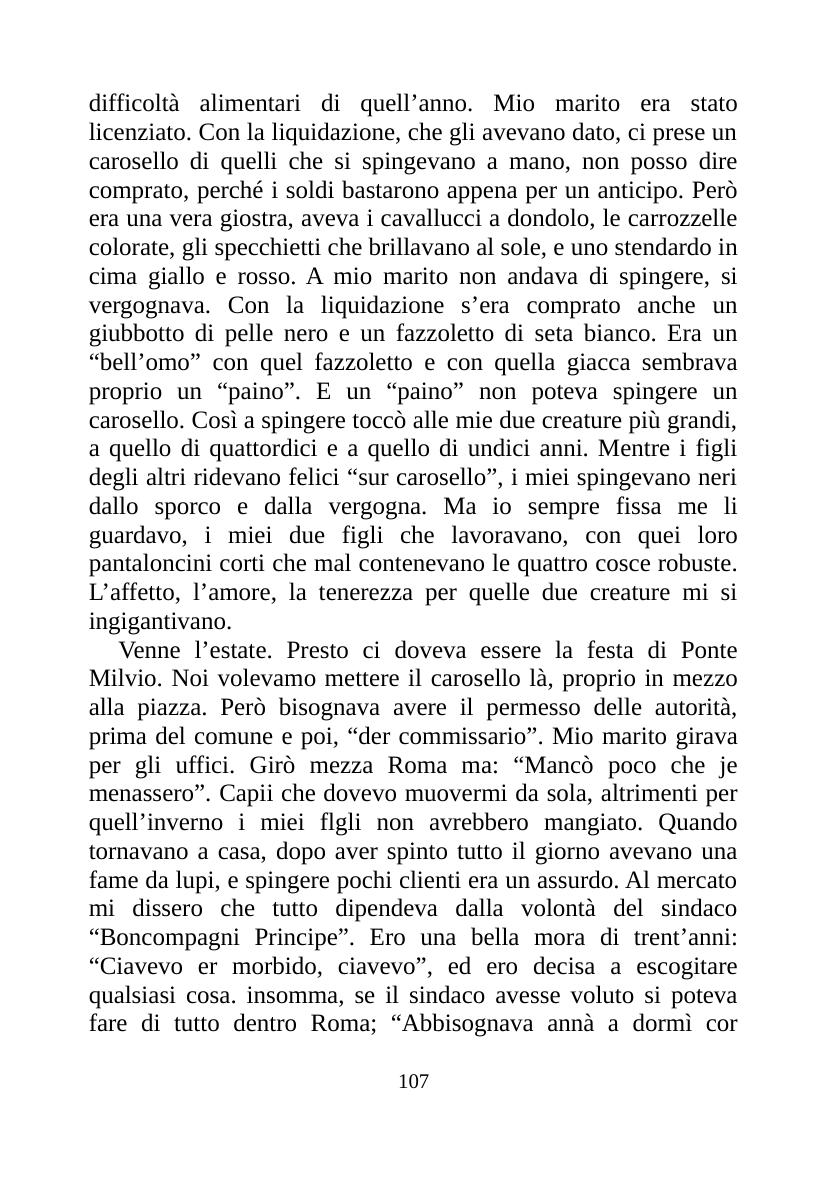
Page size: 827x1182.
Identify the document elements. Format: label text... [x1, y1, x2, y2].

text Venne l’estate. Presto ci doveva essere la festa di Ponte Milvio. Noi volevamo mettere il carosello là, proprio in mezzo alla piazza. Però bisognava avere il permesso delle autorità, prima del comune e poi, “der commissario”. Mio marito girava per gli uffici. Girò mezza Roma ma: “Mancò poco che je menassero”. Capii che dovevo muovermi da sola, altrimenti per quell’inverno i miei flgli non avrebbero mangiato. Quando tornavano a casa, dopo aver spinto tutto il giorno avevano una fame da lupi, e spingere pochi clienti era un assurdo. Al mercato mi dissero che tutto dipendeva dalla volontà del sindaco “Boncompagni Principe”. Ero una bella mora di trent’anni: “Ciavevo er morbido, ciavevo”, ed ero decisa a escogitare qualsiasi cosa. insomma, se il sindaco avesse voluto si poteva fare di tutto dentro Roma; “Abbisognava annà a dormì cor [88, 635, 738, 1037]
text difficoltà alimentari di quell’anno. Mio marito era stato licenziato. Con la liquidazione, che gli avevano dato, ci prese un carosello di quelli che si spingevano a mano, non posso dire comprato, perché i soldi bastarono appena per un anticipo. Però era una vera giostra, aveva i cavallucci a dondolo, le carrozzelle colorate, gli specchietti che brillavano al sole, e uno stendardo in cima giallo e rosso. A mio marito non andava di spingere, si vergognava. Con la liquidazione s’era comprato anche un giubbotto di pelle nero e un fazzoletto di seta bianco. Era un “bell’omo” con quel fazzoletto e con quella giacca sembrava proprio un “paino”. E un “paino” non poteva spingere un carosello. Così a spingere toccò alle mie due creature più grandi, a quello di quattordici e a quello di undici anni. Mentre i figli degli altri ridevano felici “sur carosello”, i miei spingevano neri dallo sporco e dalla vergogna. Ma io sempre fissa me li guardavo, i miei due figli che lavoravano, con quei loro pantaloncini corti che mal contenevano le quattro cosce robuste. L’affetto, l’amore, la tenerezza per quelle due creature mi si ingigantivano. [88, 88, 738, 635]
